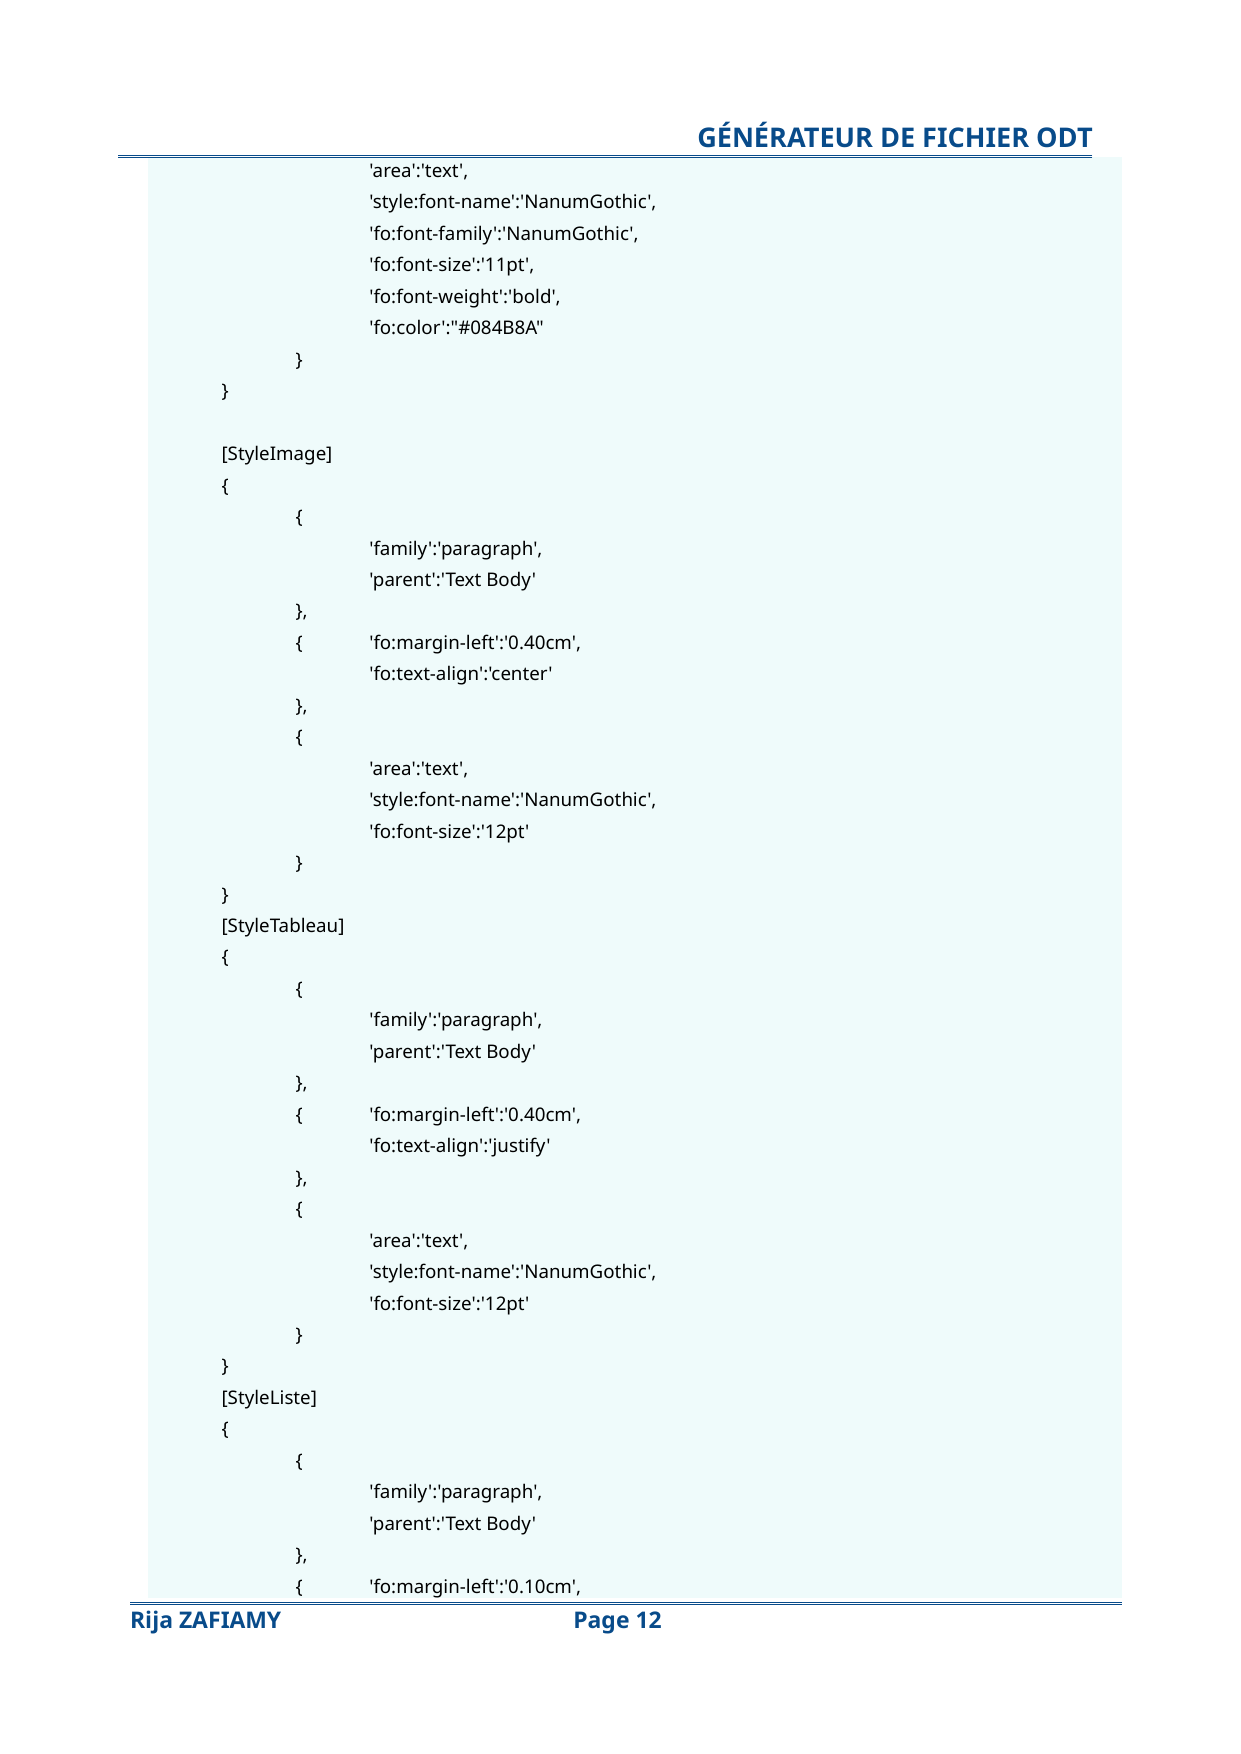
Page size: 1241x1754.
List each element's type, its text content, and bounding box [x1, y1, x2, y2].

text { [148, 1195, 1122, 1221]
text { [148, 472, 1122, 497]
text { [148, 975, 1122, 1001]
text 'fo:font-size':'12pt' [148, 1290, 1122, 1315]
text 'family':'paragraph', [148, 535, 1122, 560]
text { [148, 723, 1122, 749]
text 'style:font-name':'NanumGothic', [148, 786, 1122, 812]
text 'style:font-name':'NanumGothic', [148, 189, 1122, 214]
text 'parent':'Text Body' [148, 1038, 1122, 1064]
text { 'fo:margin-left':'0.10cm', [148, 1573, 1122, 1598]
text 'area':'text', [148, 157, 1122, 183]
text { 'fo:margin-left':'0.40cm', [148, 629, 1122, 655]
text { 'fo:margin-left':'0.40cm', [148, 1101, 1122, 1127]
text { [148, 1447, 1122, 1473]
text 'style:font-name':'NanumGothic', [148, 1258, 1122, 1284]
text 'fo:text-align':'center' [148, 661, 1122, 686]
text [StyleTableau] [148, 912, 1122, 938]
text 'family':'paragraph', [148, 1007, 1122, 1032]
text } [148, 377, 1122, 403]
text 'fo:color':"#084B8A" [148, 314, 1122, 340]
text }, [148, 692, 1122, 718]
text [StyleListe] [148, 1384, 1122, 1410]
text 'fo:font-family':'NanumGothic', [148, 220, 1122, 246]
text } [148, 346, 1122, 372]
text }, [148, 1164, 1122, 1189]
text { [148, 1416, 1122, 1441]
text 'parent':'Text Body' [148, 1510, 1122, 1536]
text 'parent':'Text Body' [148, 566, 1122, 592]
text 'area':'text', [148, 1227, 1122, 1252]
text } [148, 881, 1122, 906]
text [StyleImage] [148, 440, 1122, 466]
text 'fo:text-align':'justify' [148, 1132, 1122, 1158]
text { [148, 944, 1122, 969]
text { [148, 503, 1122, 529]
text 'fo:font-size':'12pt' [148, 818, 1122, 843]
text 'area':'text', [148, 755, 1122, 781]
text 'fo:font-weight':'bold', [148, 283, 1122, 309]
text } [148, 1353, 1122, 1378]
text } [148, 1321, 1122, 1347]
text } [148, 849, 1122, 875]
text 'family':'paragraph', [148, 1478, 1122, 1504]
text 'fo:font-size':'11pt', [148, 252, 1122, 277]
text }, [148, 1069, 1122, 1095]
text }, [148, 1541, 1122, 1567]
text }, [148, 598, 1122, 623]
